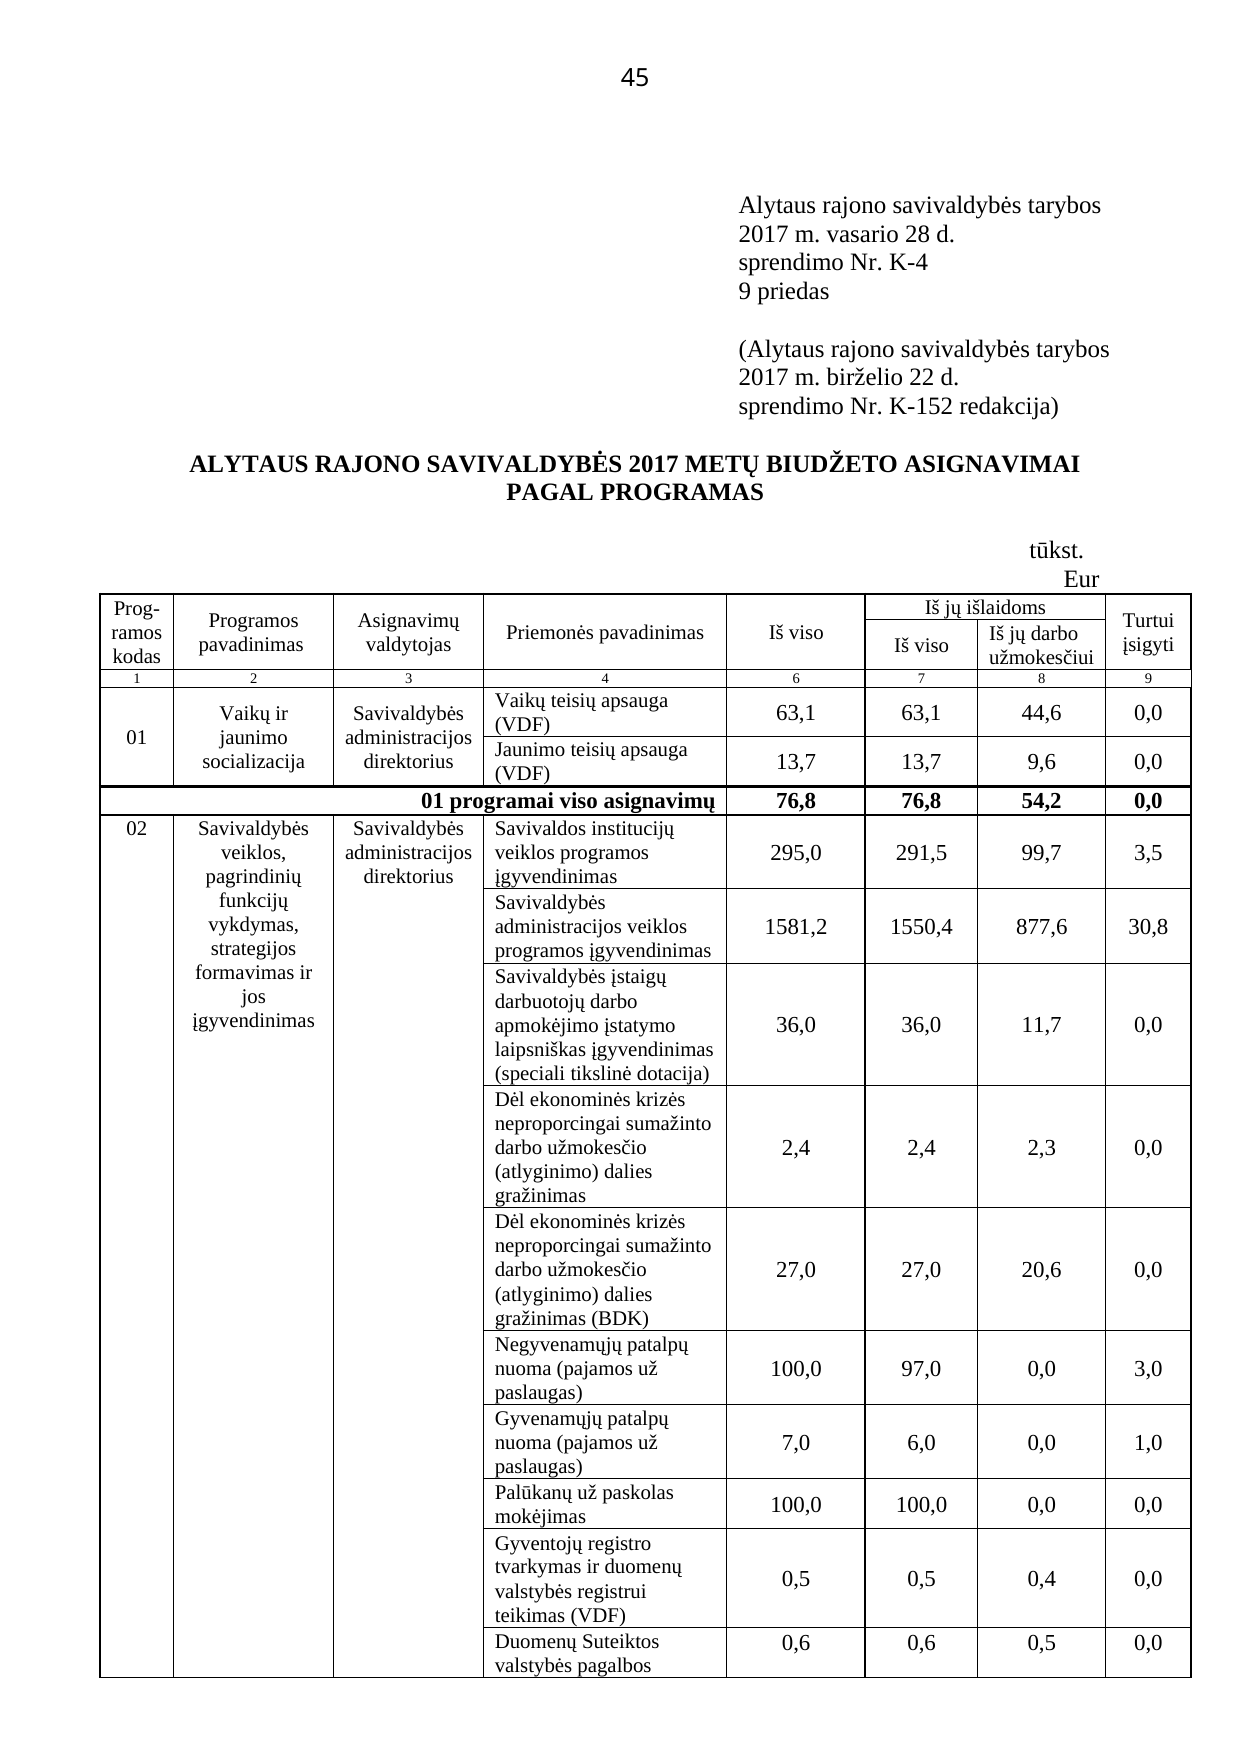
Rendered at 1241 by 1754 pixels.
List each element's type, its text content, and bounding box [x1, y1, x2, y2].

table_header Iš viso [727, 595, 864, 669]
table_header Prog-ramos kodas [101, 595, 173, 669]
table_cell 0,5 [727, 1529, 864, 1627]
table_cell 1581,2 [727, 889, 864, 962]
table_header Turtui įsigyti [1106, 595, 1190, 669]
table_cell 100,0 [866, 1479, 977, 1528]
table_cell Iš viso [866, 620, 977, 669]
table_cell Duomenų Suteiktos valstybės pagalbos [484, 1628, 726, 1677]
table_header Priemonės pavadinimas [484, 595, 726, 669]
table_cell Savivaldybės įstaigų darbuotojų darbo apmokėjimo įstatymo laipsniškas įgyvendinimas (speciali tikslinė dotacija) [484, 964, 726, 1085]
table_cell 0,0 [1106, 1208, 1190, 1329]
text 2017 m. vasario 28 d. [148, 219, 1122, 247]
table_cell Gyventojų registro tvarkymas ir duomenų valstybės registrui teikimas (VDF) [484, 1529, 726, 1627]
table_cell 01 [101, 688, 173, 785]
table_header Asignavimų valdytojas [334, 595, 483, 669]
table_cell 0,0 [1106, 737, 1190, 785]
table_cell 2,4 [727, 1086, 864, 1207]
table_cell 0,0 [1106, 1086, 1190, 1207]
table_cell 0,0 [1106, 1628, 1190, 1677]
table_cell 63,1 [866, 688, 977, 736]
table_cell 9 [1106, 670, 1191, 687]
table_cell 30,8 [1106, 889, 1190, 962]
table_cell 0,6 [727, 1628, 864, 1677]
table_cell 877,6 [978, 889, 1105, 962]
table_cell Negyvenamųjų patalpų nuoma (pajamos už paslaugas) [484, 1331, 726, 1404]
table_cell 76,8 [727, 788, 864, 814]
table_cell 27,0 [727, 1208, 864, 1329]
text 9 priedas [738, 276, 1122, 305]
text sprendimo Nr. K-4 [148, 247, 1122, 276]
text 2017 m. birželio 22 d. [738, 362, 1122, 391]
table_cell 7,0 [727, 1405, 864, 1478]
table_cell 7 [866, 670, 977, 687]
table_cell 13,7 [866, 737, 977, 785]
table_cell 3 [334, 670, 483, 687]
table_cell 3,5 [1106, 816, 1190, 888]
table_cell 0,0 [978, 1479, 1105, 1528]
table_cell 6,0 [866, 1405, 977, 1478]
table_cell 3,0 [1106, 1331, 1190, 1404]
table_cell 8 [978, 670, 1105, 687]
table_header Iš jų išlaidoms [866, 595, 1105, 619]
table_cell 99,7 [978, 816, 1105, 888]
text sprendimo Nr. K-152 redakcija) [738, 391, 1122, 420]
table_cell 54,2 [978, 788, 1105, 814]
table_cell 0,0 [1106, 1529, 1190, 1627]
table_cell 100,0 [727, 1479, 864, 1528]
table_cell 63,1 [727, 688, 864, 736]
table_cell 2,4 [866, 1086, 977, 1207]
table_cell Vaikų teisių apsauga (VDF) [484, 688, 726, 736]
table_cell 44,6 [978, 688, 1105, 736]
table_cell 6 [727, 670, 864, 687]
table_cell 295,0 [727, 816, 864, 888]
table_cell 100,0 [727, 1331, 864, 1404]
table_cell 4 [484, 670, 726, 687]
table_cell 0,6 [866, 1628, 977, 1677]
table_cell Dėl ekonominės krizės neproporcingai sumažinto darbo užmokesčio (atlyginimo) dalies gražinimas [484, 1086, 726, 1207]
table_header Programos pavadinimas [174, 595, 333, 669]
text tūkst. Eur [1029, 535, 1122, 592]
table_cell 01 programai viso asignavimų [101, 788, 726, 814]
table_cell 0,0 [1106, 788, 1190, 814]
table_cell Savivaldybės administracijos direktorius [334, 688, 483, 785]
table_cell Savivaldos institucijų veiklos programos įgyvendinimas [484, 816, 726, 888]
table_cell 0,5 [978, 1628, 1105, 1677]
text Alytaus rajono savivaldybės tarybos [148, 190, 1122, 219]
table_cell 36,0 [866, 964, 977, 1085]
table_cell Jaunimo teisių apsauga (VDF) [484, 737, 726, 785]
table_cell Savivaldybės administracijos direktorius [334, 816, 483, 1677]
table_cell 76,8 [866, 788, 977, 814]
table_cell 36,0 [727, 964, 864, 1085]
table_cell 2 [174, 670, 333, 687]
table_cell 1,0 [1106, 1405, 1190, 1478]
table_cell Savivaldybės veiklos, pagrindinių funkcijų vykdymas, strategijos formavimas ir jos įgyvendinimas [174, 816, 333, 1677]
table_cell Vaikų ir jaunimo socializacija [174, 688, 333, 785]
table_cell 291,5 [866, 816, 977, 888]
table_cell 0,0 [978, 1331, 1105, 1404]
table_cell 0,0 [1106, 964, 1190, 1085]
table_cell Iš jų darbo užmokesčiui [978, 620, 1105, 669]
table_cell 02 [101, 816, 173, 1677]
table_cell 0,0 [978, 1405, 1105, 1478]
table_cell 97,0 [866, 1331, 977, 1404]
table_cell 27,0 [866, 1208, 977, 1329]
table_cell 11,7 [978, 964, 1105, 1085]
table_cell 0,0 [1106, 688, 1190, 736]
table_cell 0,0 [1106, 1479, 1190, 1528]
table_cell 20,6 [978, 1208, 1105, 1329]
table_cell 2,3 [978, 1086, 1105, 1207]
table_cell 0,4 [978, 1529, 1105, 1627]
table_cell 1 [101, 670, 173, 687]
table_cell Palūkanų už paskolas mokėjimas [484, 1479, 726, 1528]
table_cell Dėl ekonominės krizės neproporcingai sumažinto darbo užmokesčio (atlyginimo) dalies gražinimas (BDK) [484, 1208, 726, 1329]
table_cell 0,5 [866, 1529, 977, 1627]
table_cell Gyvenamųjų patalpų nuoma (pajamos už paslaugas) [484, 1405, 726, 1478]
table_cell Savivaldybės administracijos veiklos programos įgyvendinimas [484, 889, 726, 962]
table_cell 13,7 [727, 737, 864, 785]
table_cell 1550,4 [866, 889, 977, 962]
text ALYTAUS RAJONO SAVIVALDYBĖS 2017 METŲ BIUDŽETO ASIGNAVIMAI PAGAL PROGRAMAS [148, 449, 1122, 506]
table_cell 9,6 [978, 737, 1105, 785]
text (Alytaus rajono savivaldybės tarybos [738, 334, 1122, 362]
